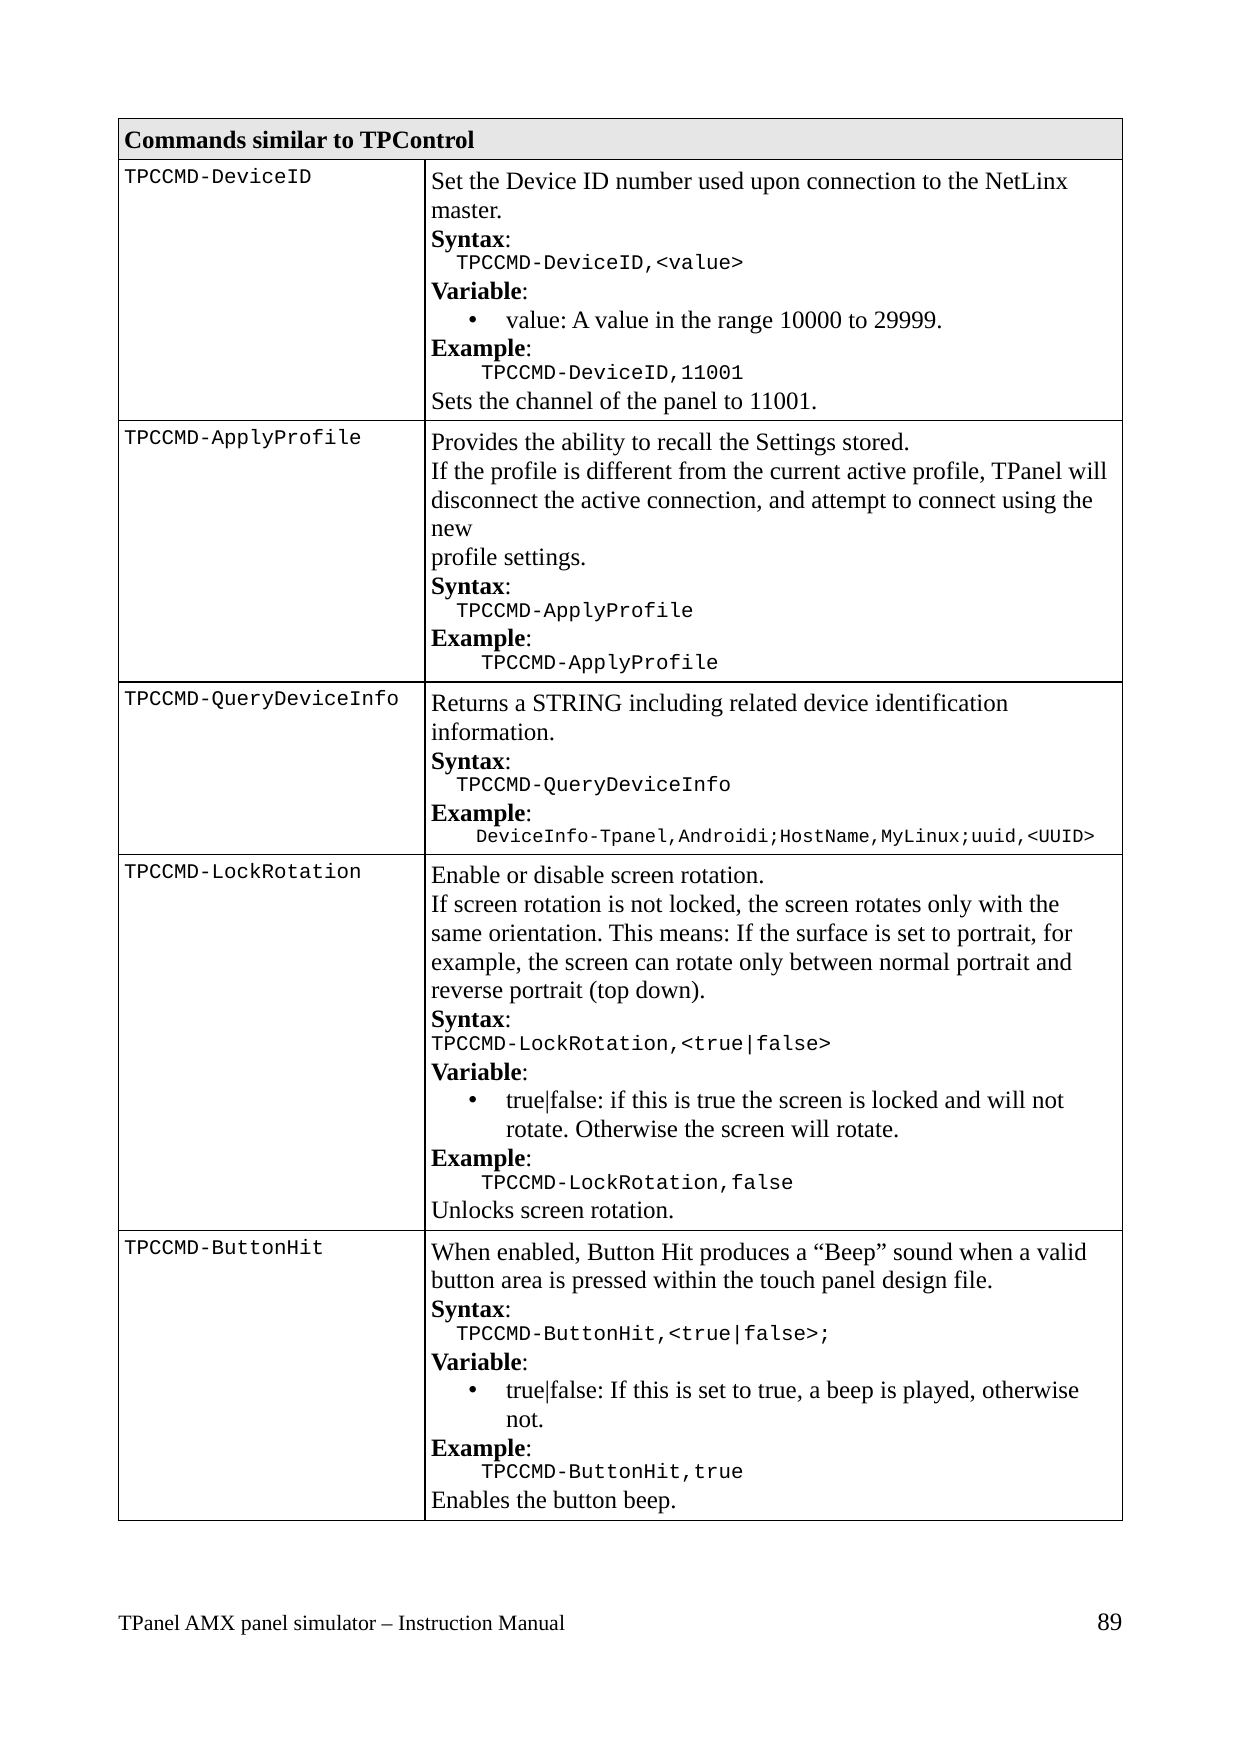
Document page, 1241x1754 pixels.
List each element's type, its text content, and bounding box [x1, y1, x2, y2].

table_cell Provides the ability to recall the Settings stored. If the profile is different from the current active profile, TPanel will disconnect the active connection, and attempt to connect using the new profile settings. Syntax: TPCCMD-ApplyProfile Example: TPCCMD-ApplyProfile [426, 421, 1122, 681]
table_cell Enable or disable screen rotation. If screen rotation is not locked, the screen rotates only with the same orientation. This means: If the surface is set to portrait, for example, the screen can rotate only between normal portrait and reverse portrait (top down). Syntax: TPCCMD-LockRotation,<true|false> Variable: true|false: if this is true the screen is locked and will not rotate. Otherwise the screen will rotate. Example: TPCCMD-LockRotation,false Unlocks screen rotation. [426, 855, 1122, 1230]
table_cell TPCCMD-LockRotation [119, 855, 424, 1230]
table_header Commands similar to TPControl [119, 119, 1122, 159]
table_cell TPCCMD-QueryDeviceInfo [119, 683, 424, 854]
table_cell Returns a STRING including related device identification information. Syntax: TPCCMD-QueryDeviceInfo Example: DeviceInfo-Tpanel,Androidi;HostName,MyLinux;uuid,<UUID> [426, 683, 1122, 854]
table_cell When enabled, Button Hit produces a “Beep” sound when a valid button area is pressed within the touch panel design file. Syntax: TPCCMD-ButtonHit,<true|false>; Variable: true|false: If this is set to true, a beep is played, otherwise not. Example: TPCCMD-ButtonHit,true Enables the button beep. [426, 1231, 1122, 1520]
table_cell Set the Device ID number used upon connection to the NetLinx master. Syntax: TPCCMD-DeviceID,<value> Variable: value: A value in the range 10000 to 29999. Example: TPCCMD-DeviceID,11001 Sets the channel of the panel to 11001. [426, 160, 1122, 420]
table_cell TPCCMD-DeviceID [119, 160, 424, 420]
table_cell TPCCMD-ApplyProfile [119, 421, 424, 681]
table_cell TPCCMD-ButtonHit [119, 1231, 424, 1520]
